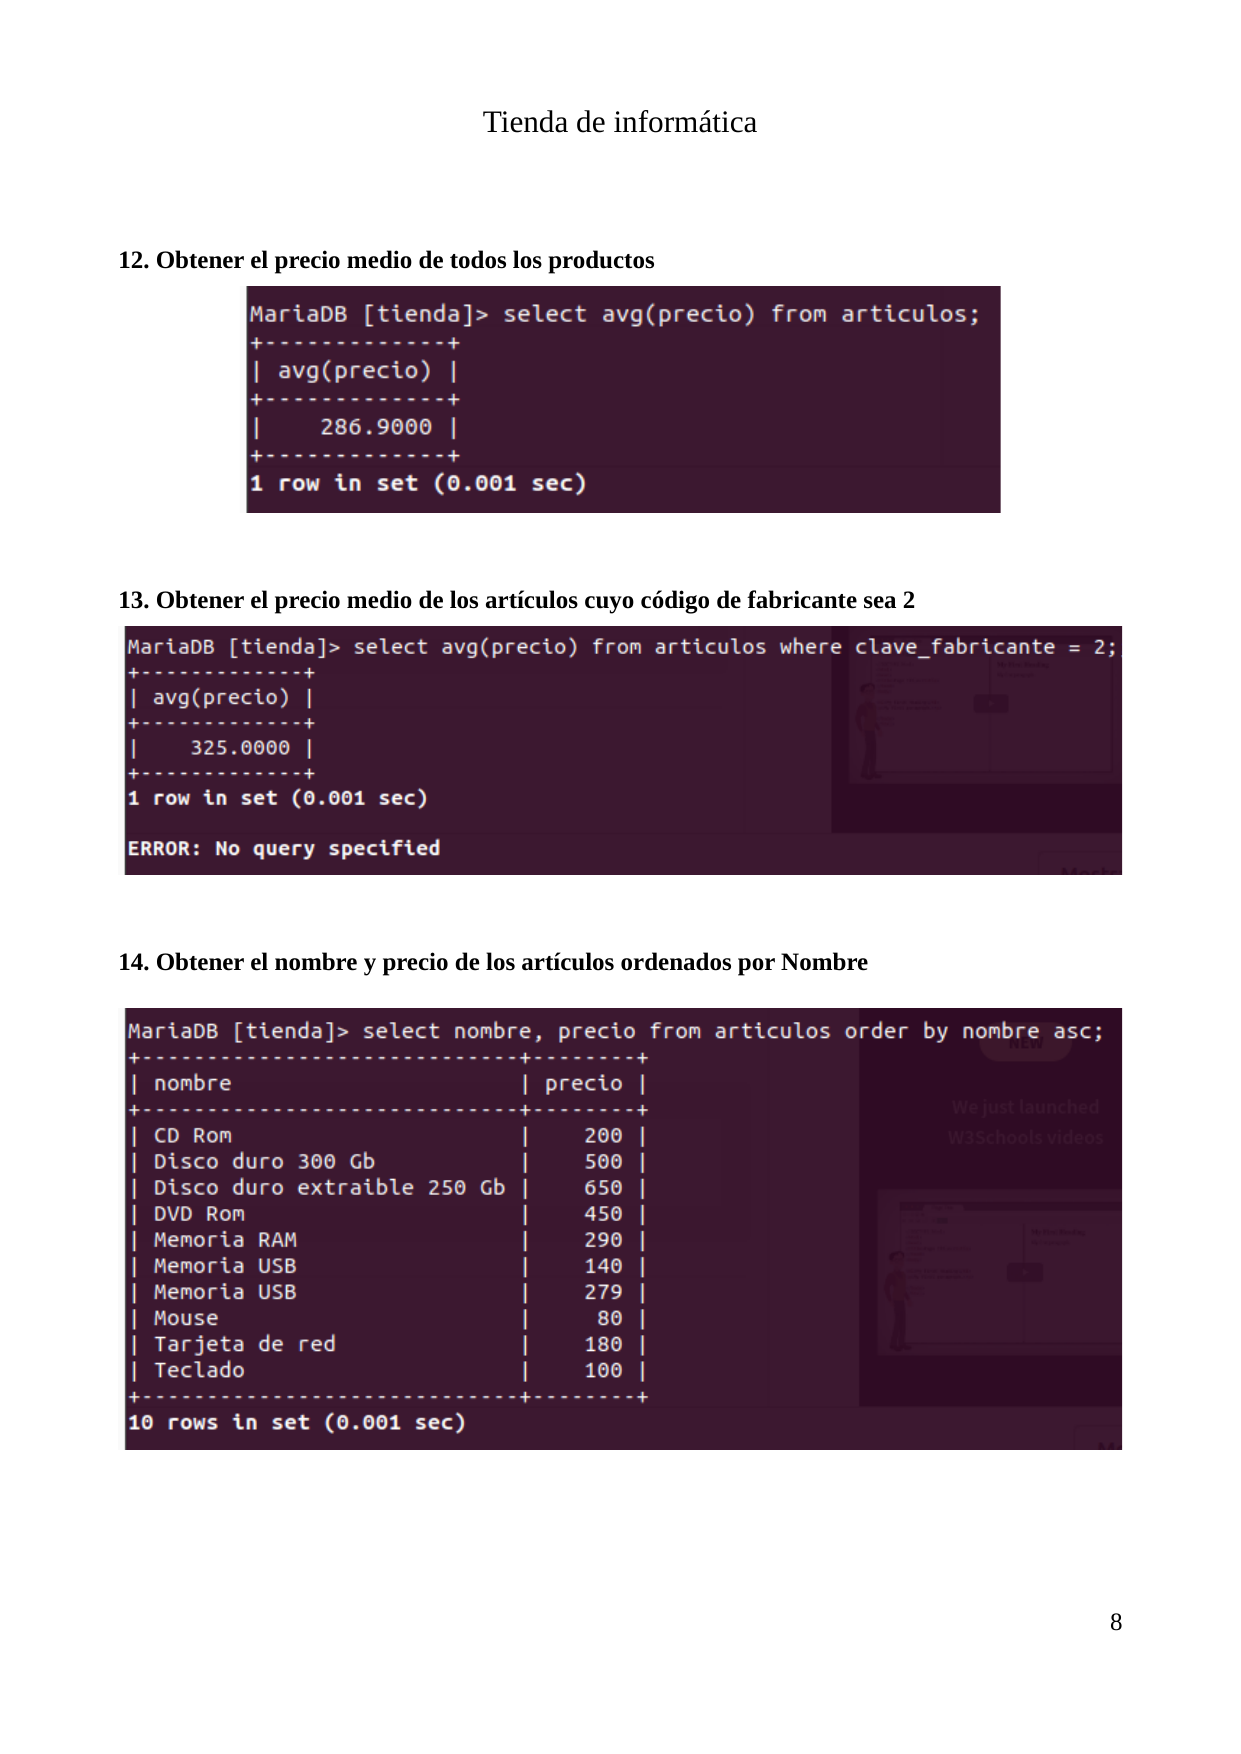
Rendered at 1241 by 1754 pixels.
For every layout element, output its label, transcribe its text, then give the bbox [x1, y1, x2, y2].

subtitle 14. Obtener el nombre y precio de los artículos ordenados por Nombre [118, 947, 1122, 976]
subtitle 13. Obtener el precio medio de los artículos cuyo código de fabricante sea 2 [118, 585, 1122, 614]
picture [118, 1008, 1123, 1450]
picture [118, 626, 1123, 875]
picture [239, 286, 1001, 513]
subtitle 12. Obtener el precio medio de todos los productos [118, 245, 1122, 274]
